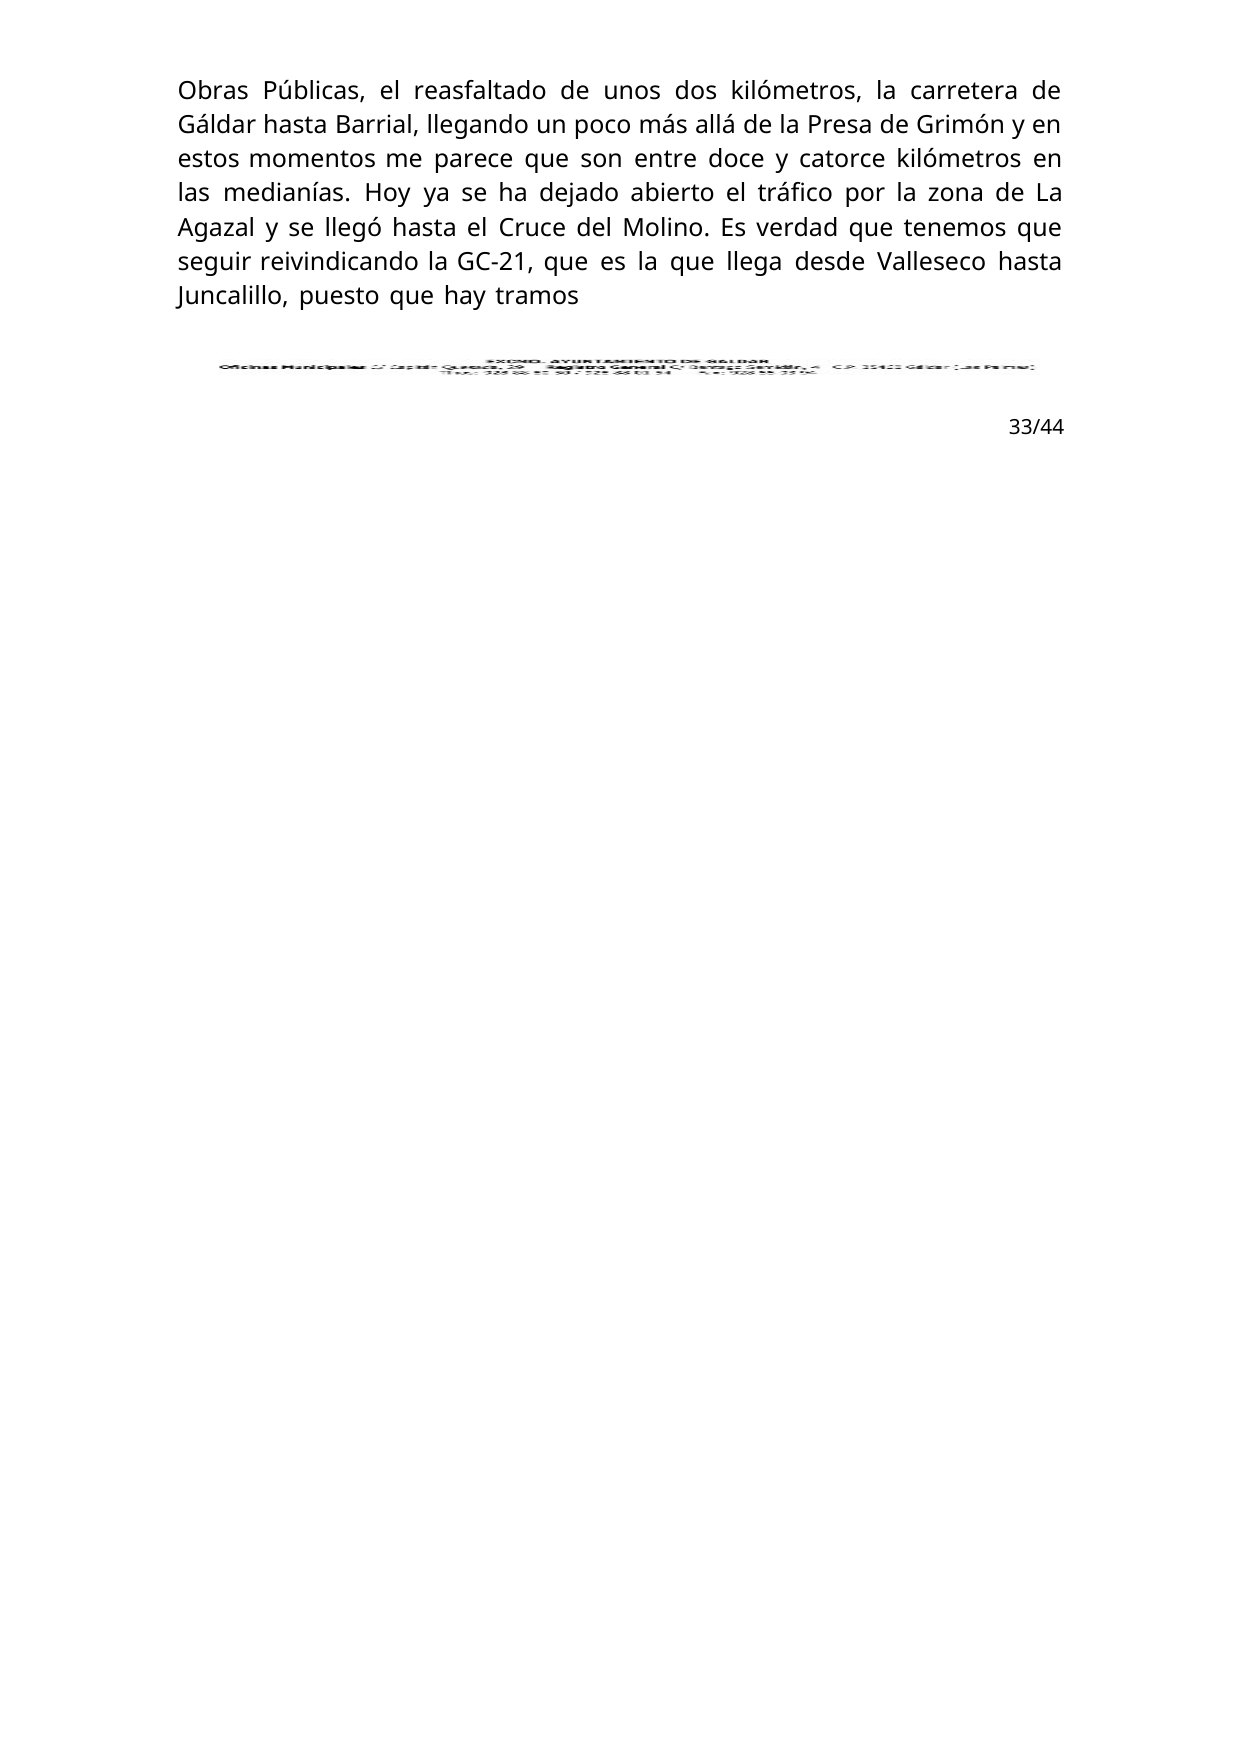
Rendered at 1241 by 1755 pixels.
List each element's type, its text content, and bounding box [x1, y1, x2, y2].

text 33/44 [58, 412, 1064, 441]
text Obras Públicas, el reasfaltado de unos dos kilómetros, la carretera de Gáldar hasta Barrial, llegando un poco más allá de la Presa de Grimón y en estos momentos me parece que son entre doce y catorce kilómetros en las medianías. Hoy ya se ha dejado abierto el tráfico por la zona de La Agazal y se llegó hasta el Cruce del Molino. Es verdad que tenemos que seguir reivindicando la GC-21, que es la que llega desde Valleseco hasta Juncalillo, puesto que hay tramos [177, 73, 1063, 311]
